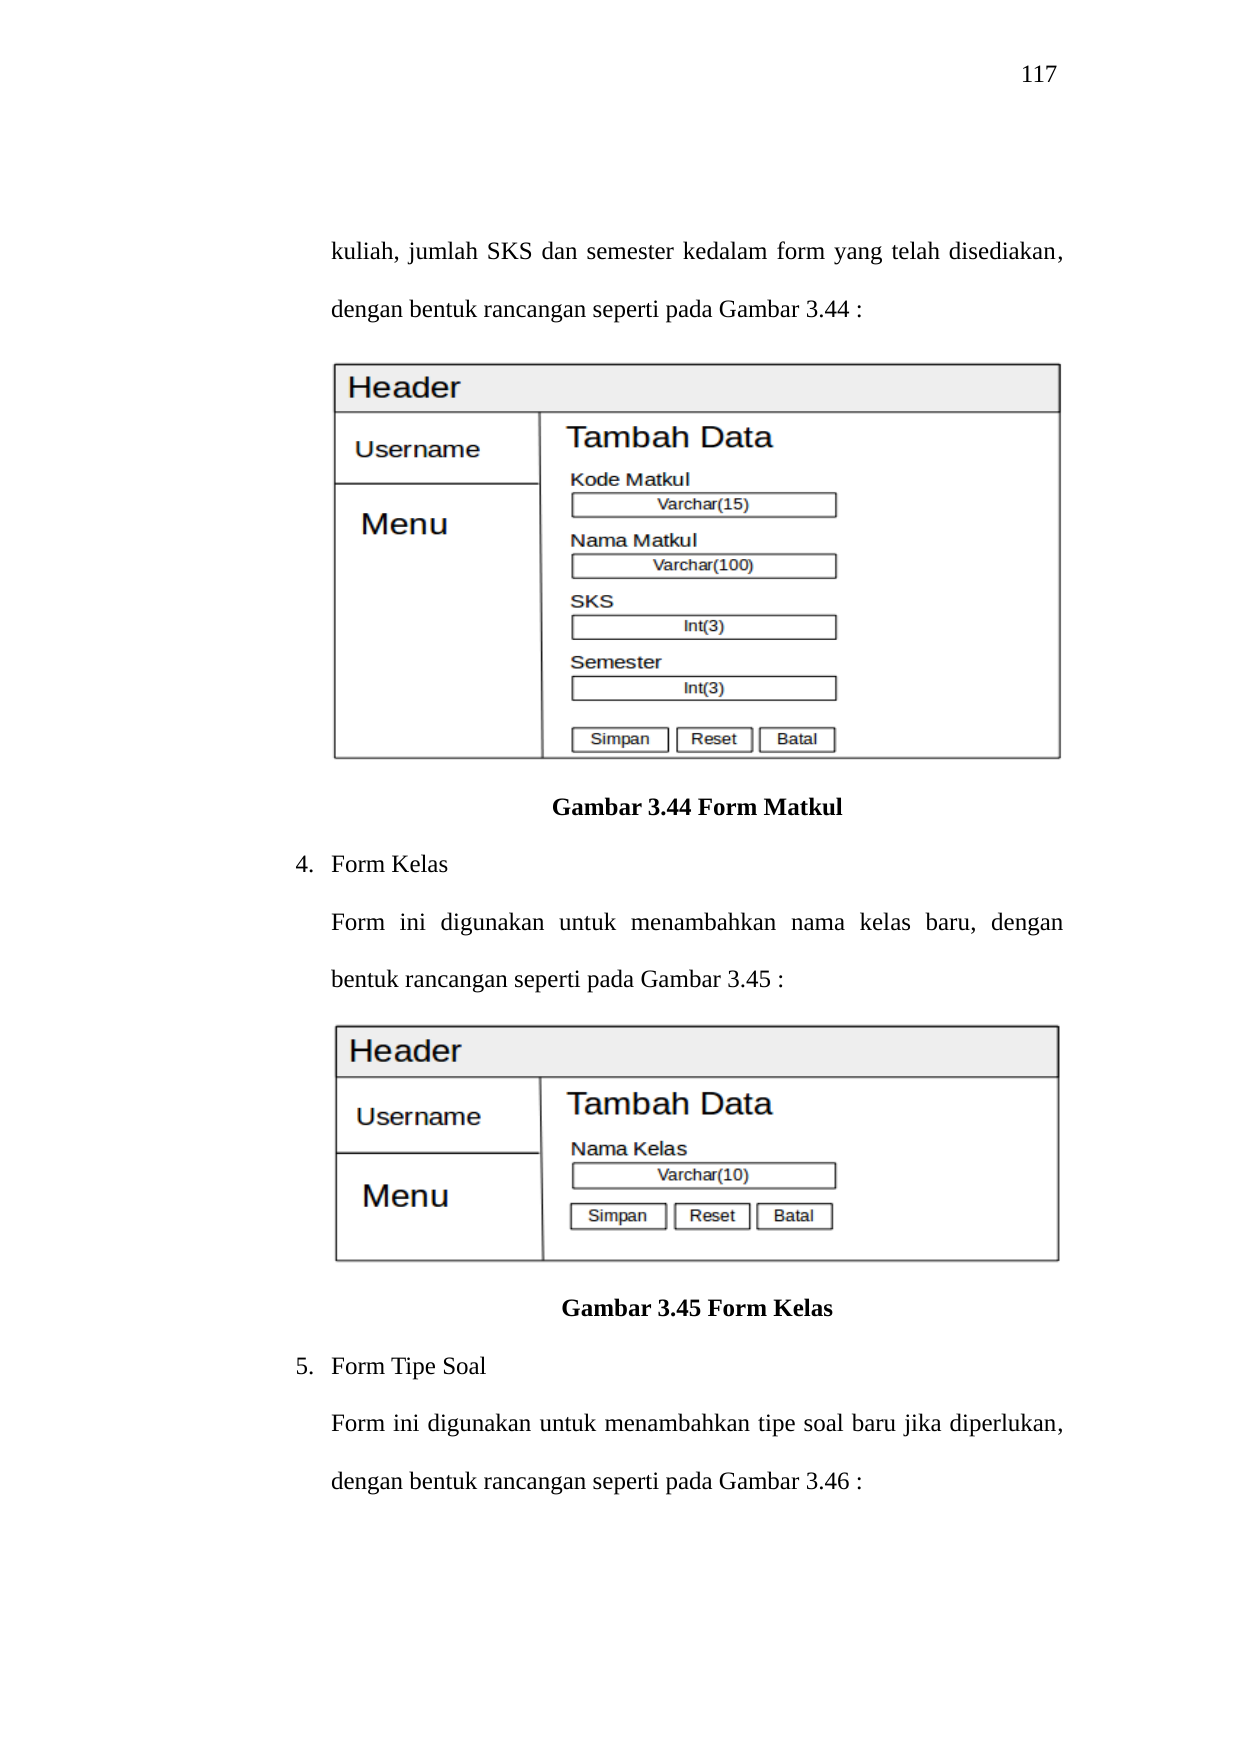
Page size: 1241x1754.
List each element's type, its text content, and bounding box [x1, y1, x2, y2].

picture [331, 359, 1064, 763]
list Gambar 3.44 Form Matkul [331, 763, 1063, 821]
list Form Tipe Soal [295, 1351, 1063, 1379]
picture [331, 1021, 1064, 1265]
list Form ini digunakan untuk menambahkan nama kelas baru, dengan bentuk rancangan seperti pada Gambar 3.45 : [295, 907, 1063, 993]
list Form ini digunakan untuk menambahkan tipe soal baru jika diperlukan, dengan bentuk rancangan seperti pada Gambar 3.46 : [295, 1408, 1063, 1494]
list kuliah, jumlah SKS dan semester kedalam form yang telah disediakan, dengan bentuk rancangan seperti pada Gambar 3.44 : [295, 236, 1063, 322]
list Form Kelas [295, 849, 1063, 878]
list Gambar 3.45 Form Kelas [331, 1265, 1063, 1322]
